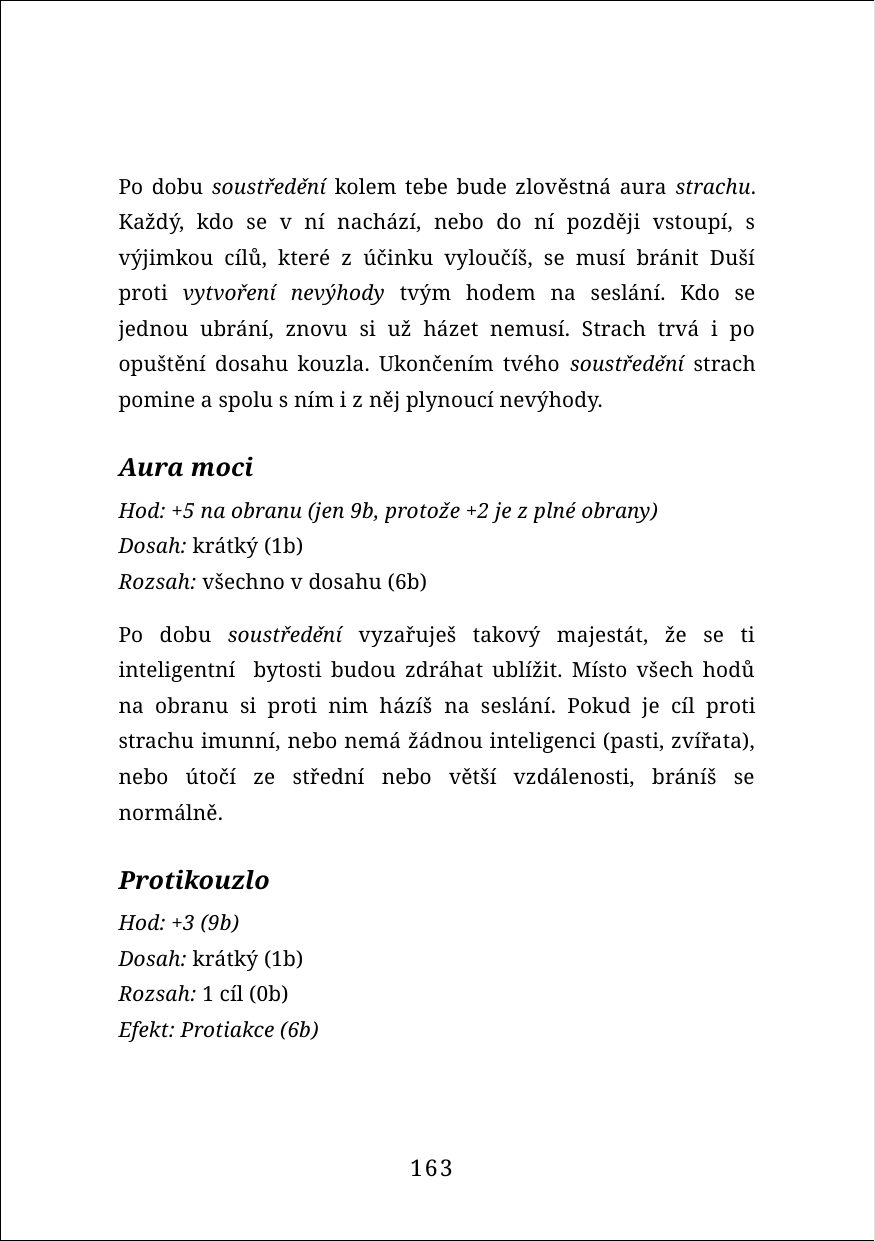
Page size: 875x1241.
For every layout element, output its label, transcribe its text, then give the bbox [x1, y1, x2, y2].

subtitle Aura moci [118, 450, 756, 484]
subtitle Protikouzlo [118, 863, 756, 897]
text Hod: +3 (9b) Dosah: krátký (1b) Rozsah: 1 cíl (0b) Efekt: Protiakce (6b) [118, 908, 756, 1043]
text Po dobu soustředění vyzařuješ takový majestát, že se ti inteligentní bytosti budou zdráhat ublížit. Místo všech hodů na obranu si proti nim házíš na seslání. Pokud je cíl proti strachu imunní, nebo nemá žádnou inteligenci (pasti, zvířata), nebo útočí ze střední nebo větší vzdálenosti, bráníš se normálně. [118, 620, 756, 826]
text Po dobu soustředění kolem tebe bude zlověstná aura strachu. Každý, kdo se v ní nachází, nebo do ní později vstoupí, s výjimkou cílů, které z účinku vyloučíš, se musí bránit Duší proti vytvoření nevýhody tvým hodem na seslání. Kdo se jednou ubrání, znovu si už házet nemusí. Strach trvá i po opuštění dosahu kouzla. Ukončením tvého soustředění strach pomine a spolu s ním i z něj plynoucí nevýhody. [118, 172, 756, 413]
text Hod: +5 na obranu (jen 9b, protože +2 je z plné obrany) Dosah: krátký (1b) Rozsah: všechno v dosahu (6b) [118, 496, 756, 595]
